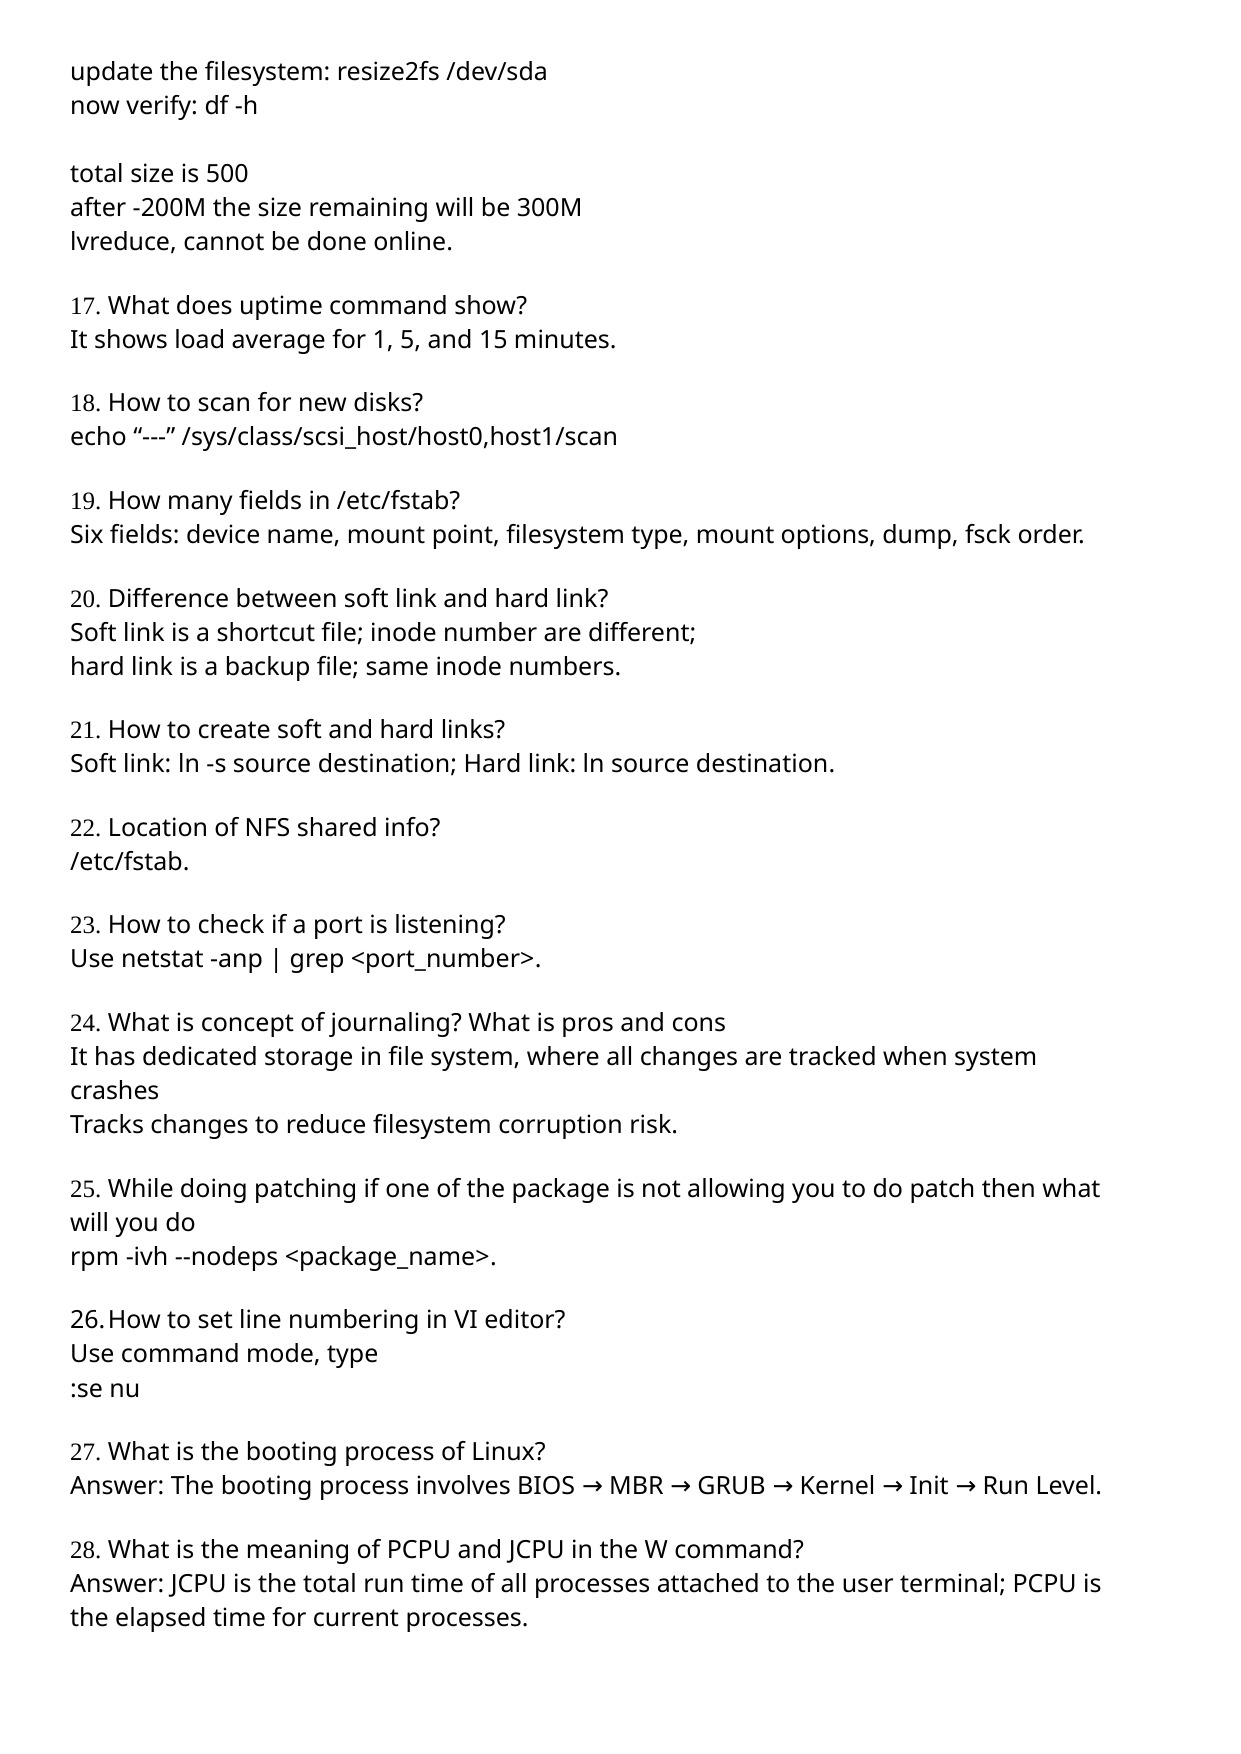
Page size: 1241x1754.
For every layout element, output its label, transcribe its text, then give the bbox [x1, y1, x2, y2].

list Difference between soft link and hard link? Soft link is a shortcut file; inode number are different; hard link is a backup file; same inode numbers. [70, 580, 1129, 682]
list How to scan for new disks? echo “---” /sys/class/scsi_host/host0,host1/scan [70, 385, 1129, 453]
list What is the booting process of Linux? Answer: The booting process involves BIOS → MBR → GRUB → Kernel → Init → Run Level. [70, 1434, 1129, 1502]
list How to set line numbering in VI editor? Use command mode, type :se nu [70, 1302, 1129, 1404]
list While doing patching if one of the package is not allowing you to do patch then what will you do rpm -ivh --nodeps <package_name>. [70, 1170, 1129, 1273]
list How to check if a port is listening? Use netstat -anp | grep <port_number>. [70, 907, 1129, 975]
list What is concept of journaling? What is pros and cons It has dedicated storage in file system, where all changes are tracked when system crashes Tracks changes to reduce filesystem corruption risk. [70, 1005, 1129, 1141]
list What is the meaning of PCPU and JCPU in the W command? Answer: JCPU is the total run time of all processes attached to the user terminal; PCPU is the elapsed time for current processes. [70, 1531, 1129, 1633]
list What does uptime command show? It shows load average for 1, 5, and 15 minutes. [70, 287, 1129, 356]
list update the filesystem: resize2fs /dev/sda now verify: df -h total size is 500 after -200M the size remaining will be 300M lvreduce, cannot be done online. [70, 53, 1129, 258]
list How many fields in /etc/fstab? Six fields: device name, mount point, filesystem type, mount options, dump, fsck order. [70, 483, 1129, 551]
list Location of NFS shared info? /etc/fstab. [70, 809, 1129, 878]
list How to create soft and hard links? Soft link: ln -s source destination; Hard link: ln source destination. [70, 712, 1129, 780]
